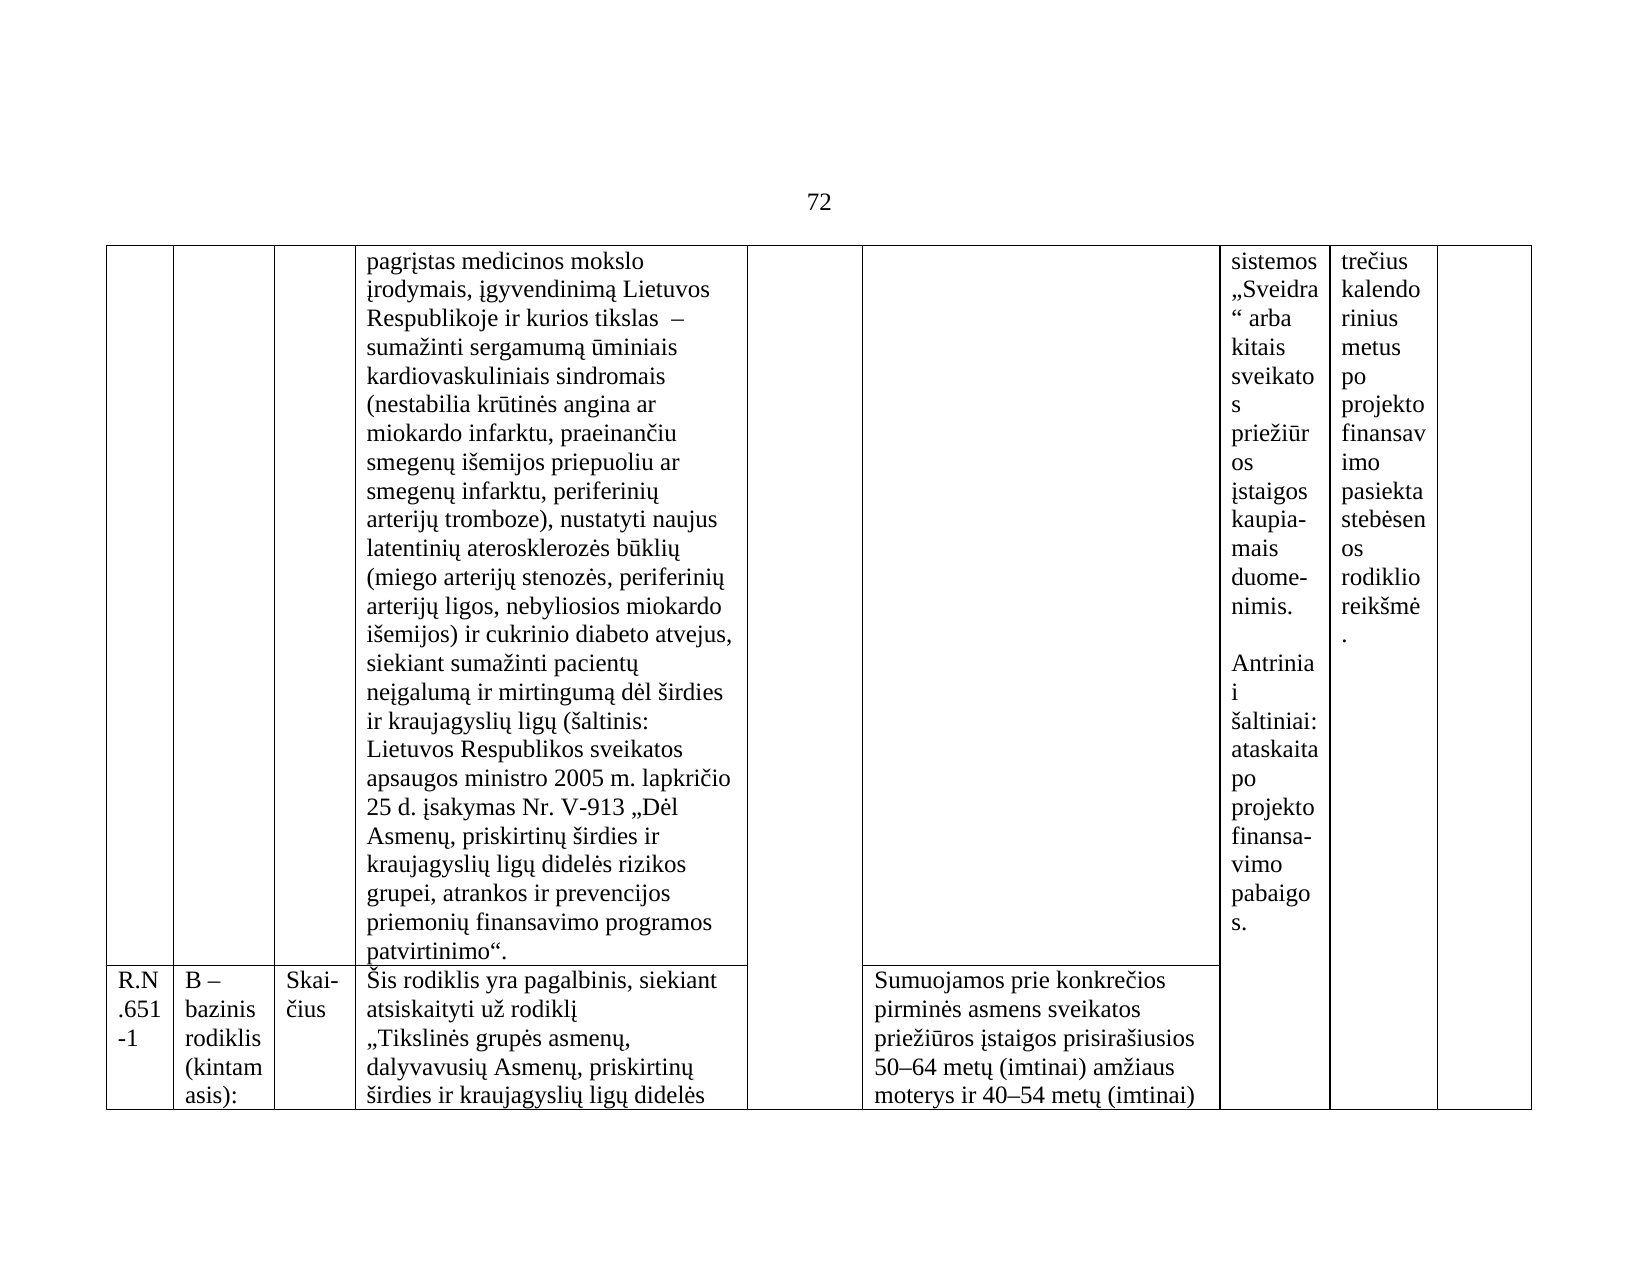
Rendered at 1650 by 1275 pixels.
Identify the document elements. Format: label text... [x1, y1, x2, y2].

table_cell sistemos „Sveidra“ arba kitais sveikatos priežiūros įstaigos kaupia-mais duome-nimis. Antriniai šaltiniai: ataskaita po projekto finansa-vimo pabaigos. [1221, 246, 1329, 1109]
table_cell [1438, 246, 1531, 1109]
table_cell Šis rodiklis yra pagalbinis, siekiant atsiskaityti už rodiklį „Tikslinės grupės asmenų, dalyvavusių Asmenų, priskirtinų širdies ir kraujagyslių ligų didelės [356, 966, 747, 1109]
table_cell Skai-čius [275, 966, 355, 1109]
table_cell B – bazinis rodiklis (kintamasis): [174, 966, 274, 1109]
table_cell [107, 246, 173, 964]
table_cell Sumuojamos prie konkrečios pirminės asmens sveikatos priežiūros įstaigos prisirašiusios 50–64 metų (imtinai) amžiaus moterys ir 40–54 metų (imtinai) [863, 966, 1219, 1109]
table_cell [174, 246, 274, 964]
table_cell trečius kalendorinius metus po projekto finansavimo pasiekta stebėsenos rodiklio reikšmė. [1331, 246, 1437, 1109]
table_cell [748, 246, 862, 1109]
table_cell [275, 246, 355, 964]
table_cell [863, 246, 1219, 964]
table_cell pagrįstas medicinos mokslo įrodymais, įgyvendinimą Lietuvos Respublikoje ir kurios tikslas – sumažinti sergamumą ūminiais kardiovaskuliniais sindromais (nestabilia krūtinės angina ar miokardo infarktu, praeinančiu smegenų išemijos priepuoliu ar smegenų infarktu, periferinių arterijų tromboze), nustatyti naujus latentinių aterosklerozės būklių (miego arterijų stenozės, periferinių arterijų ligos, nebyliosios miokardo išemijos) ir cukrinio diabeto atvejus, siekiant sumažinti pacientų neįgalumą ir mirtingumą dėl širdies ir kraujagyslių ligų (šaltinis: Lietuvos Respublikos sveikatos apsaugos ministro 2005 m. lapkričio 25 d. įsakymas Nr. V-913 „Dėl Asmenų, priskirtinų širdies ir kraujagyslių ligų didelės rizikos grupei, atrankos ir prevencijos priemonių finansavimo programos patvirtinimo“. [356, 246, 747, 964]
table_cell R.N.651 -1 [107, 966, 173, 1109]
